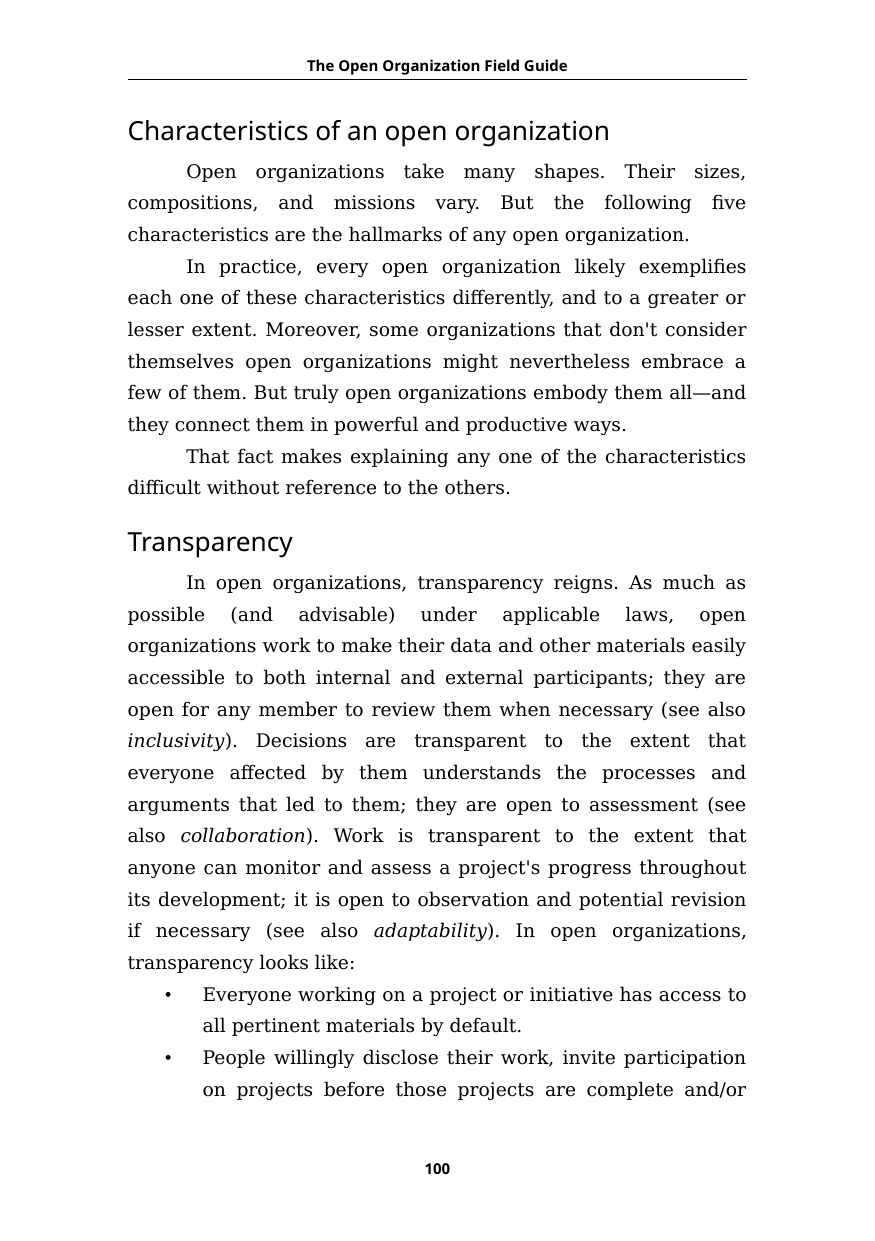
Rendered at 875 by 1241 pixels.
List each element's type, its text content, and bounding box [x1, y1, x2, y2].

list People willingly disclose their work, invite participation on projects before those projects are complete and/or [165, 1047, 747, 1100]
subtitle Characteristics of an open organization [127, 112, 747, 148]
subtitle Transparency [127, 524, 747, 559]
text In practice, every open organization likely exemplifies each one of these characteristics differently, and to a greater or lesser extent. Moreover, some organizations that don't consider themselves open organizations might nevertheless embrace a few of them. But truly open organizations embody them all—and they connect them in powerful and productive ways. [127, 256, 747, 436]
text In open organizations, transparency reigns. As much as possible (and advisable) under applicable laws, open organizations work to make their data and other materials easily accessible to both internal and external participants; they are open for any member to review them when necessary (see also inclusivity). Decisions are transparent to the extent that everyone affected by them understands the processes and arguments that led to them; they are open to assessment (see also collaboration). Work is transparent to the extent that anyone can monitor and assess a project's progress throughout its development; it is open to observation and potential revision if necessary (see also adaptability). In open organizations, transparency looks like: [127, 572, 747, 974]
text Open organizations take many shapes. Their sizes, compositions, and missions vary. But the following five characteristics are the hallmarks of any open organization. [127, 161, 747, 246]
list Everyone working on a project or initiative has access to all pertinent materials by default. [165, 983, 747, 1037]
text That fact makes explaining any one of the characteristics difficult without reference to the others. [127, 446, 747, 499]
